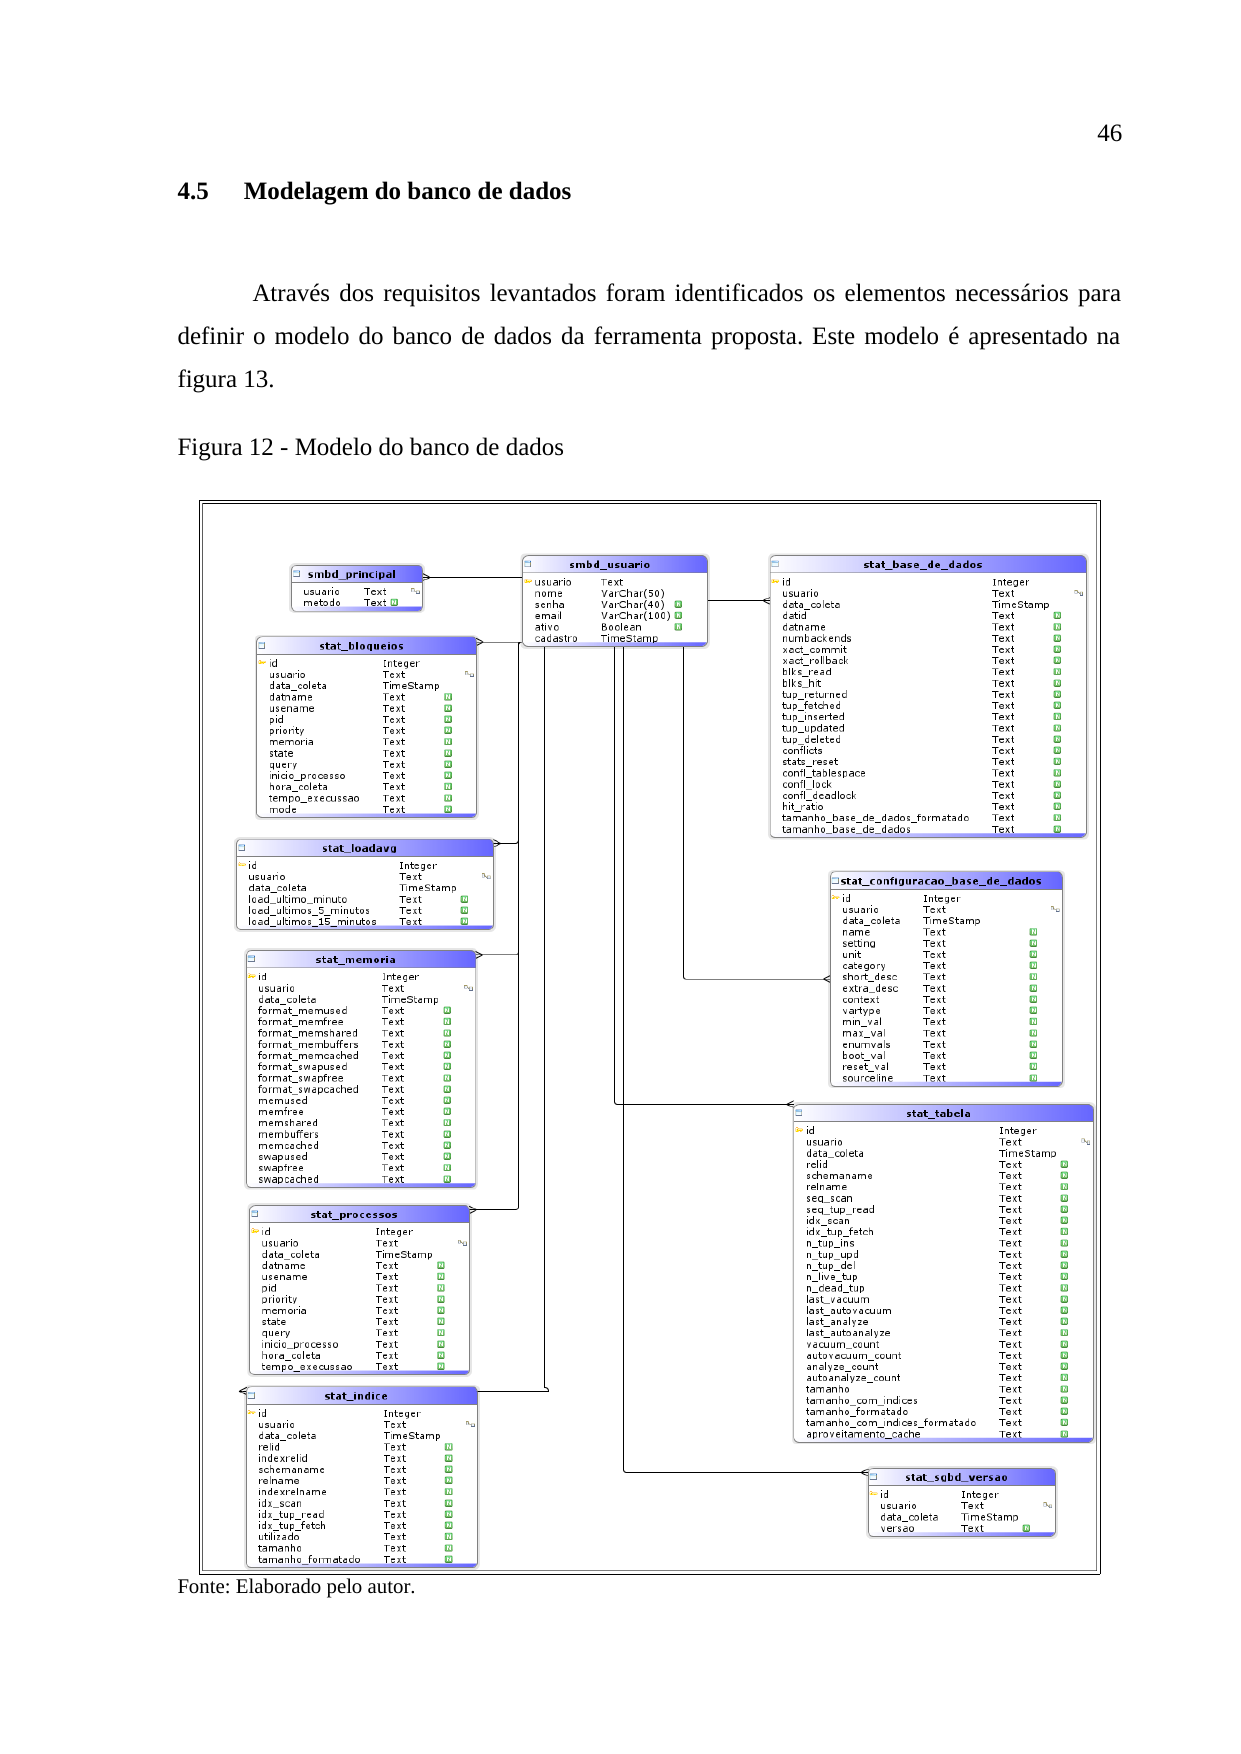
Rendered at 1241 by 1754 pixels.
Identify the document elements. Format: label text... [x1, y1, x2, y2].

list Fonte: Elaborado pelo autor. [177, 1571, 1122, 1598]
text Através dos requisitos levantados foram identificados os elementos necessários para definir o modelo do banco de dados da ferramenta proposta. Este modelo é apresentado na figura 13. [177, 278, 1122, 393]
text Figura 12 - Modelo do banco de dados [177, 432, 1122, 461]
picture [202, 503, 1097, 1571]
list Modelagem do banco de dados [177, 176, 1122, 205]
